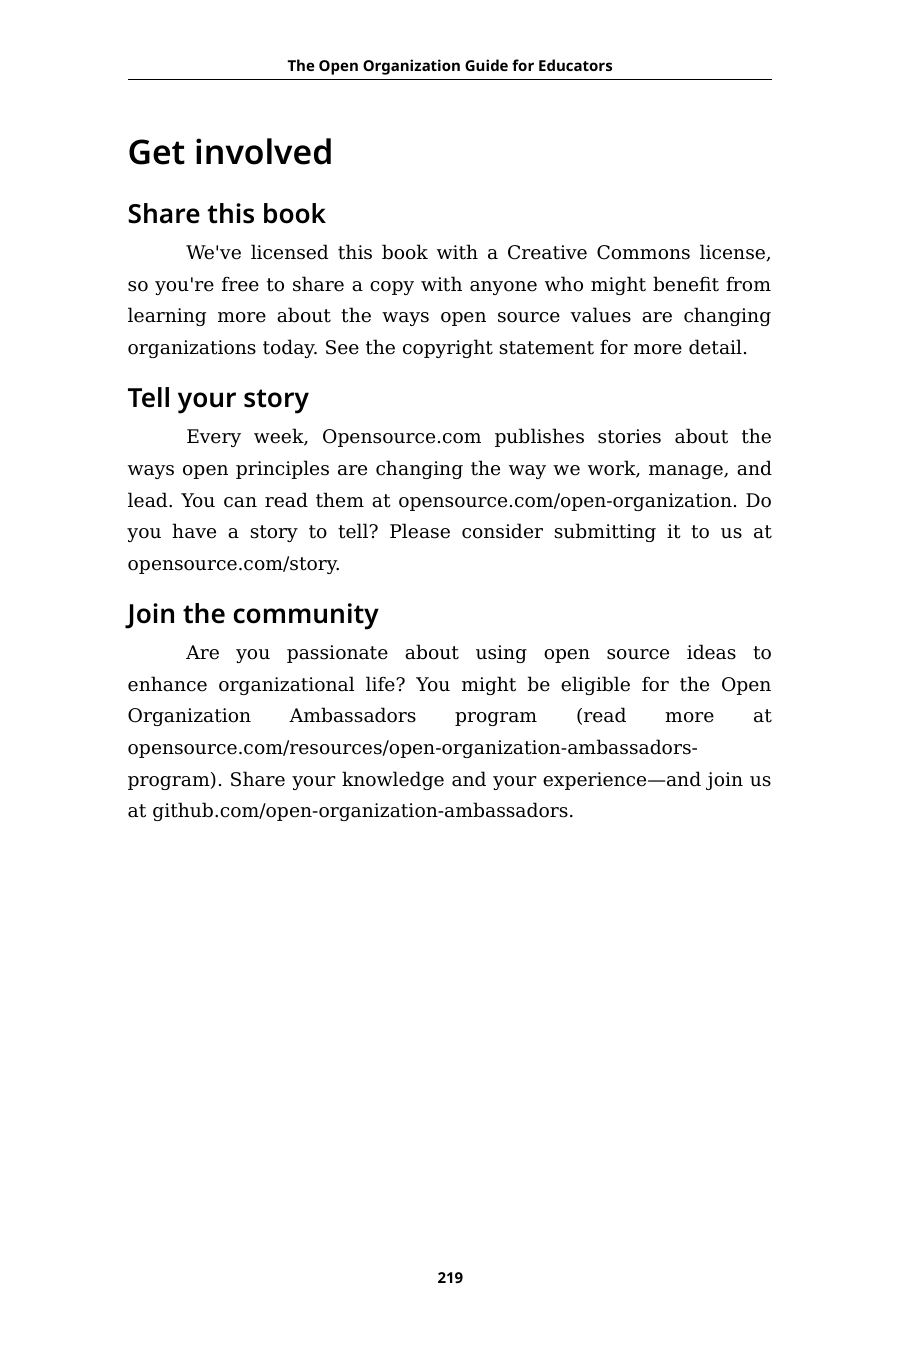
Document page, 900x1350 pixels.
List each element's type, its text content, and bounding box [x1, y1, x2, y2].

subtitle Get involved [127, 133, 772, 172]
text Are you passionate about using open source ideas to enhance organizational life? You might be eligible for the Open Organization Ambassadors program (read more at opensource.com/resources/open-organization-ambassadors-program). Share your knowledge and your experience—and join us at github.com/open-organization-ambassadors. [127, 642, 772, 822]
subtitle Tell your story [127, 383, 772, 414]
text Every week, Opensource.com publishes stories about the ways open principles are changing the way we work, manage, and lead. You can read them at opensource.com/open-organization. Do you have a story to tell? Please consider submitting it to us at opensource.com/story. [127, 426, 772, 575]
subtitle Share this book [127, 199, 772, 230]
text We've licensed this book with a Creative Commons license, so you're free to share a copy with anyone who might benefit from learning more about the ways open source values are changing organizations today. See the copyright statement for more detail. [127, 242, 772, 359]
subtitle Join the community [127, 599, 772, 629]
